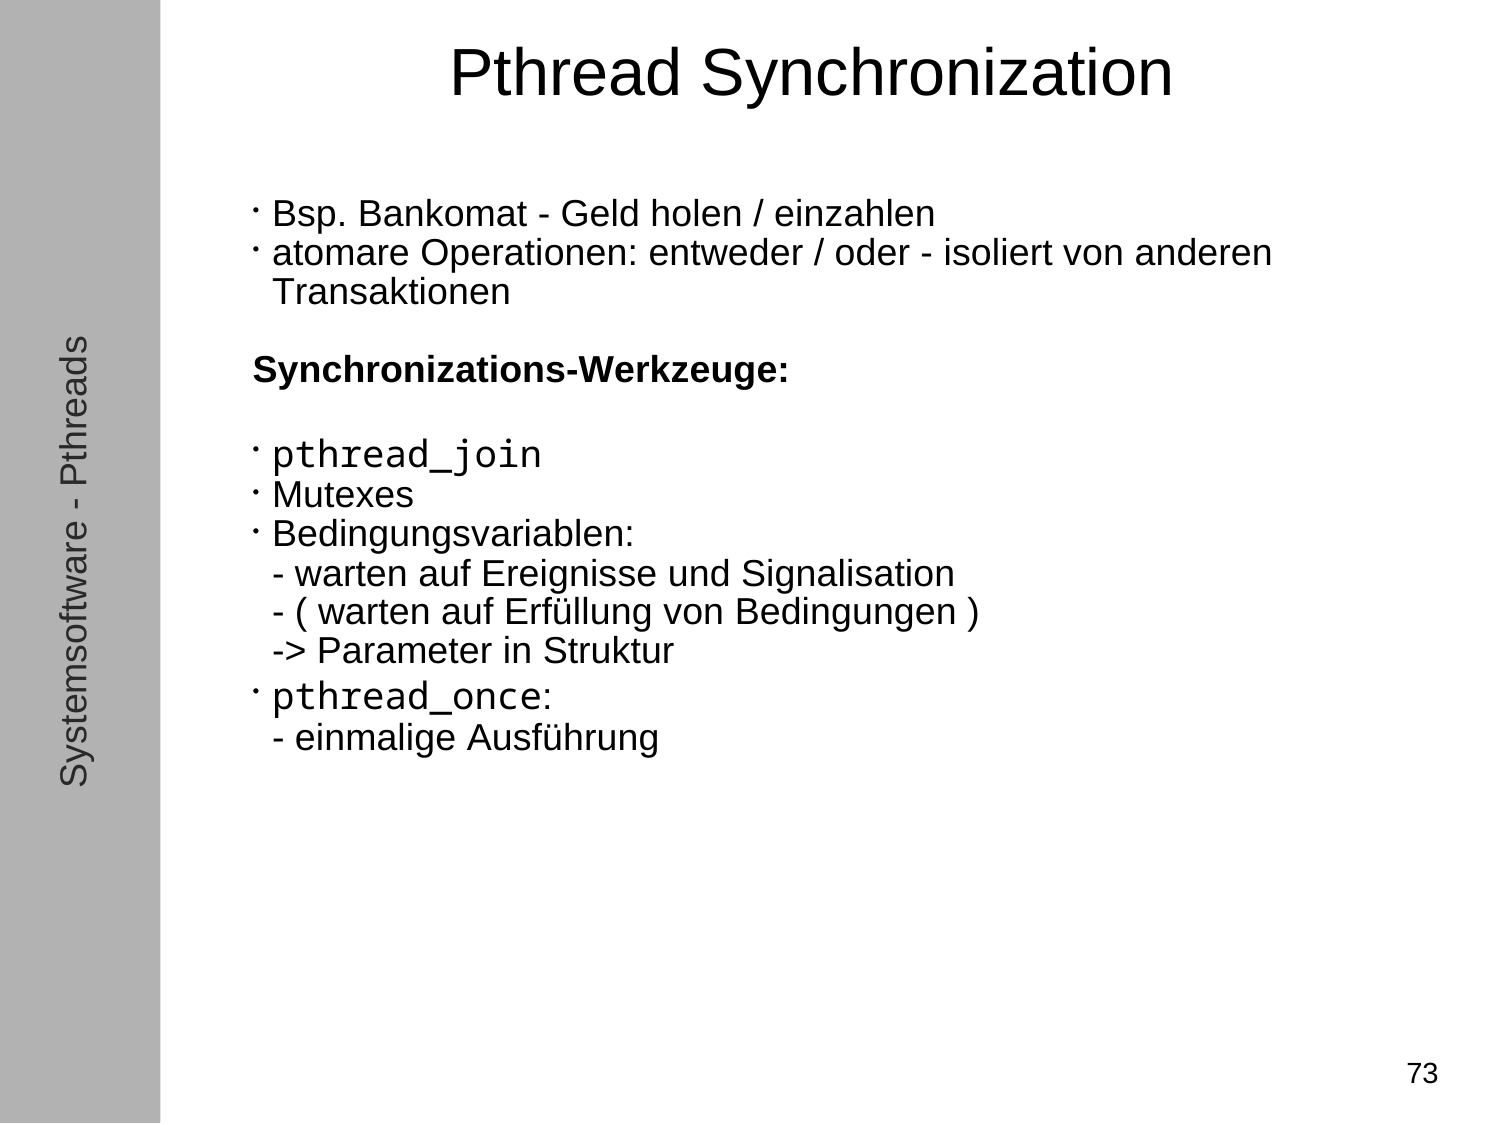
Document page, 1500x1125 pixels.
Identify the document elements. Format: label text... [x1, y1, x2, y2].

text_box Systemsoftware - Pthreads [47, 1, 121, 1124]
text_box Pthread Synchronization [388, 27, 1237, 123]
text_box [1406, 1057, 1500, 1106]
text_box [0, 0, 160, 1123]
text_box Bsp. Bankomat - Geld holen / einzahlen atomare Operationen: entweder / oder - isoliert von anderen Transaktionen Synchronizations-Werkzeuge: pthread_join Mutexes Bedingungsvariablen: - warten auf Ereignisse und Signalisation - ( warten auf Erfüllung von Bedingungen ) -> Parameter in Struktur pthread_once: - einmalige Ausführung [237, 187, 1448, 1091]
